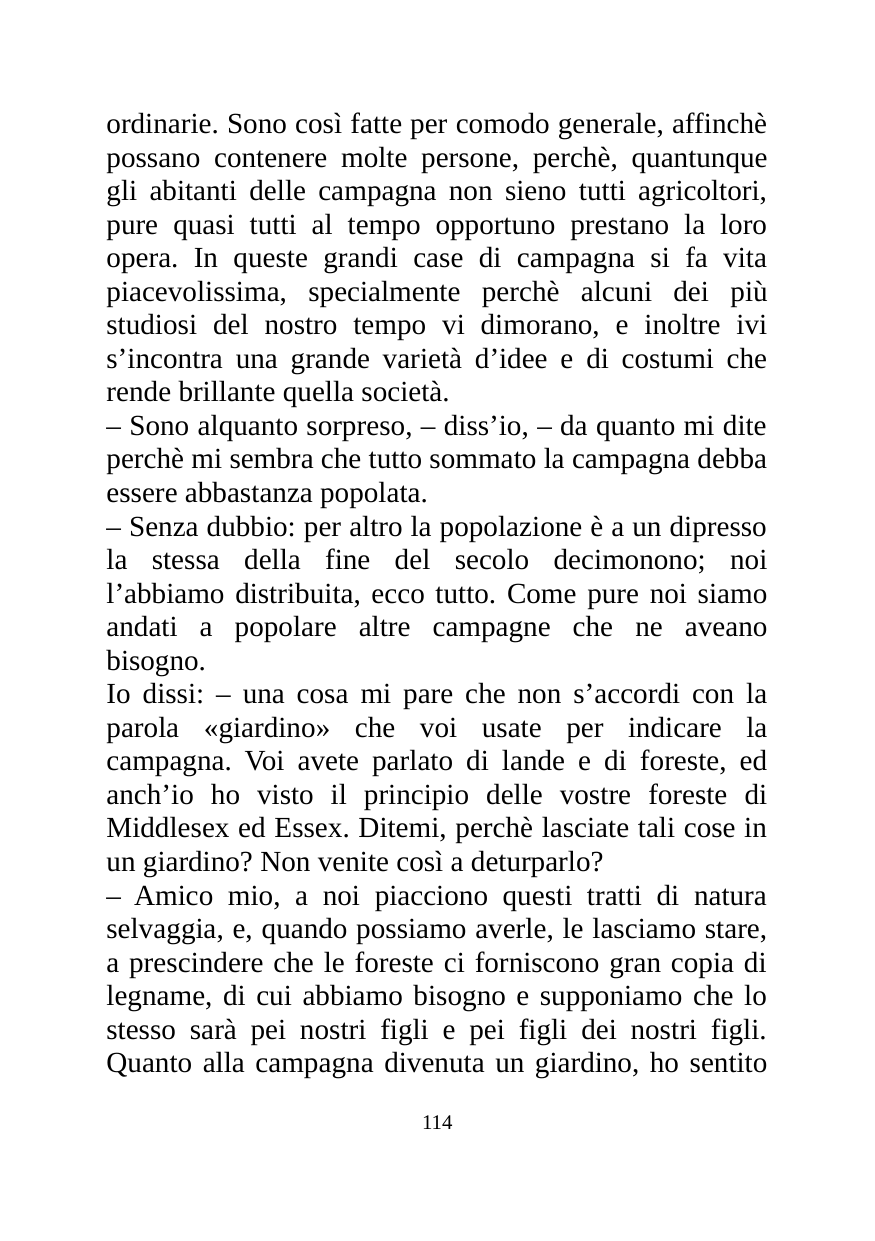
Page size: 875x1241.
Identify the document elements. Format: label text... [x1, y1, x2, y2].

text – Amico mio, a noi piacciono questi tratti di natura selvaggia, e, quando possiamo averle, le lasciamo stare, a prescindere che le foreste ci forniscono gran copia di legname, di cui abbiamo bisogno e supponiamo che lo stesso sarà pei nostri figli e pei figli dei nostri figli. Quanto alla campagna divenuta un giardino, ho sentito [106, 878, 768, 1079]
text – Senza dubbio: per altro la popolazione è a un dipresso la stessa della fine del secolo decimonono; noi l’abbiamo distribuita, ecco tutto. Come pure noi siamo andati a popolare altre campagne che ne aveano bisogno. [106, 509, 768, 676]
text Io dissi: – una cosa mi pare che non s’accordi con la parola «giardino» che voi usate per indicare la campagna. Voi avete parlato di lande e di foreste, ed anch’io ho visto il principio delle vostre foreste di Middlesex ed Essex. Ditemi, perchè lasciate tali cose in un giardino? Non venite così a deturparlo? [106, 676, 768, 878]
text – Sono alquanto sorpreso, – diss’io, – da quanto mi dite perchè mi sembra che tutto sommato la campagna debba essere abbastanza popolata. [106, 408, 768, 509]
text ordinarie. Sono così fatte per comodo generale, affinchè possano contenere molte persone, perchè, quantunque gli abitanti delle campagna non sieno tutti agricoltori, pure quasi tutti al tempo opportuno prestano la loro opera. In queste grandi case di campagna si fa vita piacevolissima, specialmente perchè alcuni dei più studiosi del nostro tempo vi dimorano, e inoltre ivi s’incontra una grande varietà d’idee e di costumi che rende brillante quella società. [106, 106, 768, 408]
